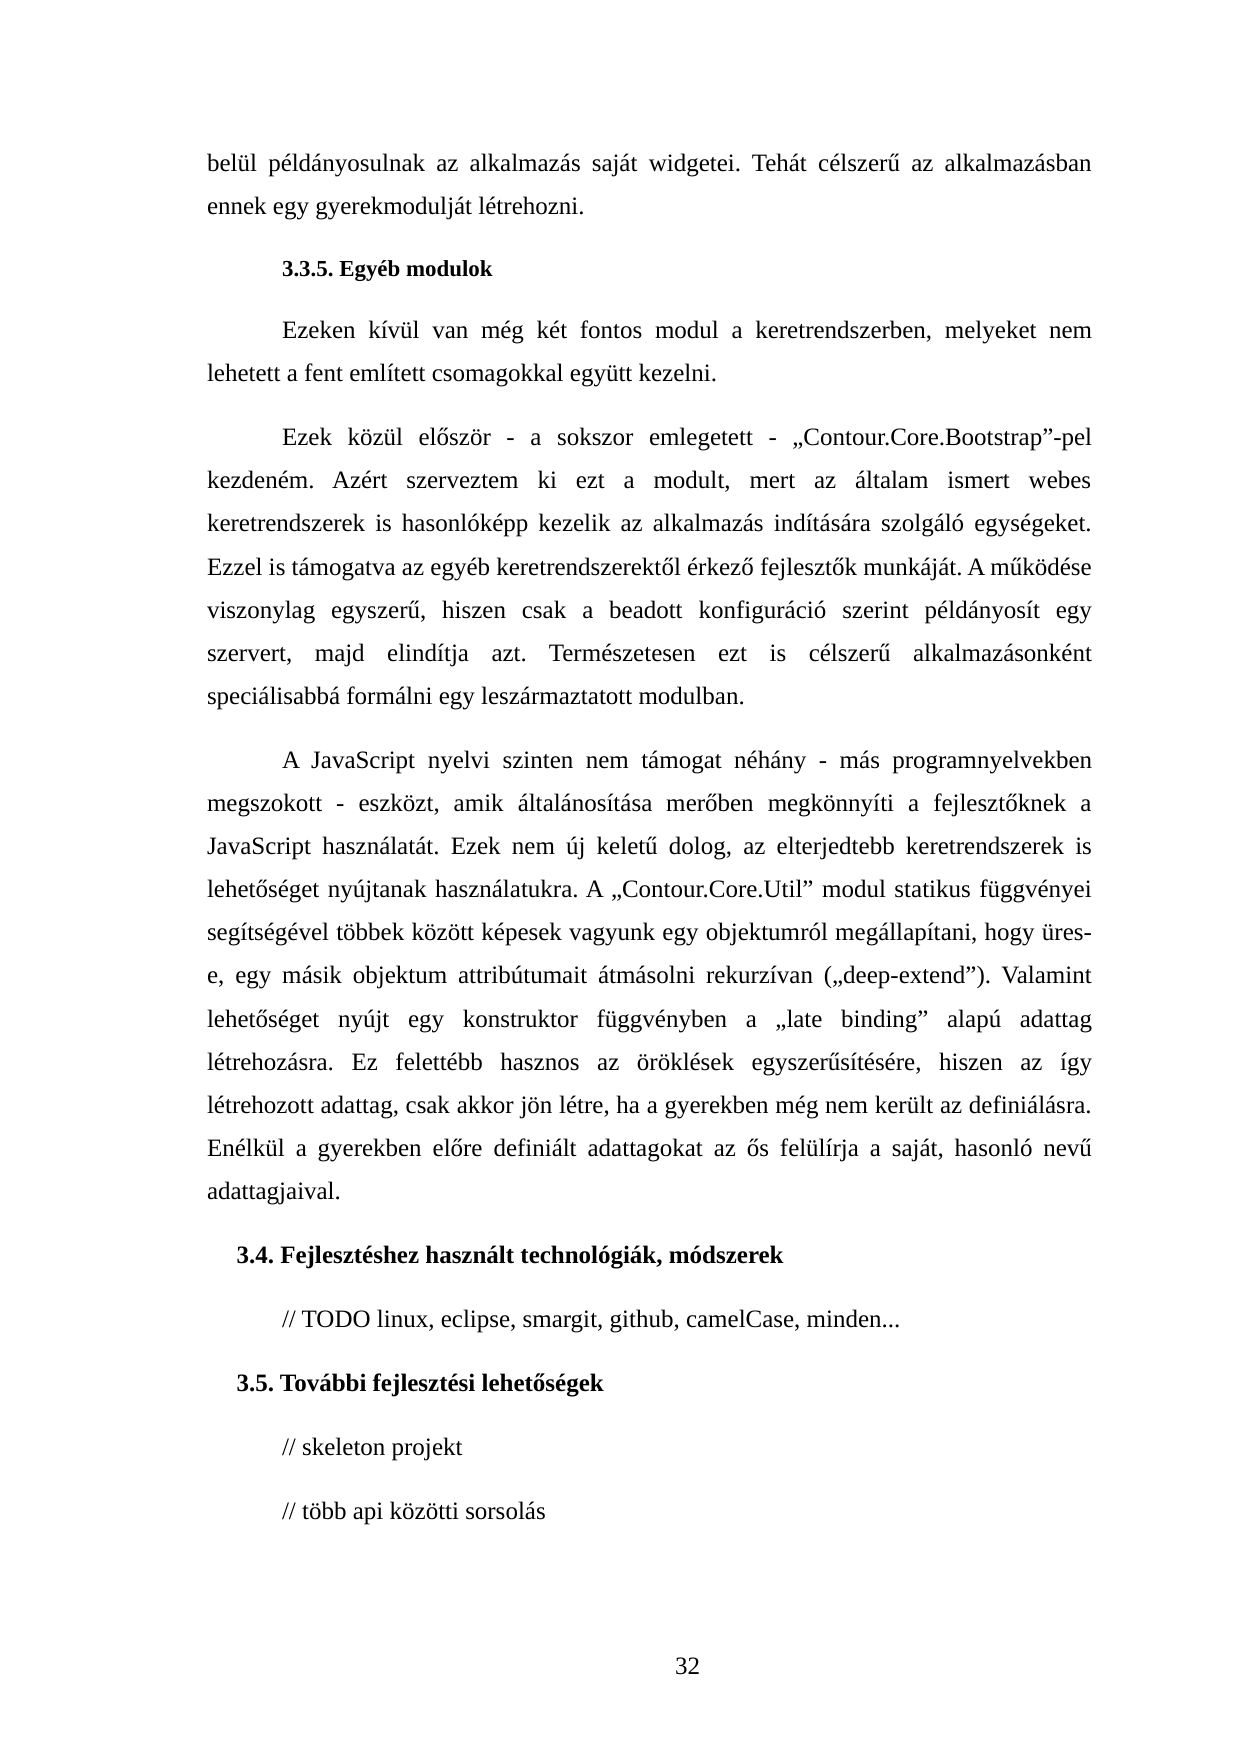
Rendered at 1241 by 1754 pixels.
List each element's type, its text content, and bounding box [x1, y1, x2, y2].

text belül példányosulnak az alkalmazás saját widgetei. Tehát célszerű az alkalmazásban ennek egy gyerekmodulját létrehozni. [207, 148, 1092, 219]
text A JavaScript nyelvi szinten nem támogat néhány - más programnyelvekben megszokott - eszközt, amik általánosítása merőben megkönnyíti a fejlesztőknek a JavaScript használatát. Ezek nem új keletű dolog, az elterjedtebb keretrendszerek is lehetőséget nyújtanak használatukra. A „Contour.Core.Util” modul statikus függvényei segítségével többek között képesek vagyunk egy objektumról megállapítani, hogy üres-e, egy másik objektum attribútumait átmásolni rekurzívan („deep-extend”). Valamint lehetőséget nyújt egy konstruktor függvényben a „late binding” alapú adattag létrehozásra. Ez felettébb hasznos az öröklések egyszerűsítésére, hiszen az így létrehozott adattag, csak akkor jön létre, ha a gyerekben még nem került az definiálásra. Enélkül a gyerekben előre definiált adattagokat az ős felülírja a saját, hasonló nevű adattagjaival. [207, 745, 1092, 1205]
subtitle 3.3.5. Egyéb modulok [244, 255, 1092, 281]
text // skeleton projekt [207, 1432, 1092, 1461]
text // több api közötti sorsolás [207, 1496, 1092, 1525]
text Ezeken kívül van még két fontos modul a keretrendszerben, melyeket nem lehetett a fent említett csomagokkal együtt kezelni. [207, 315, 1092, 387]
subtitle 3.5. További fejlesztési lehetőségek [207, 1368, 1092, 1397]
text Ezek közül először - a sokszor emlegetett - „Contour.Core.Bootstrap”-pel kezdeném. Azért szerveztem ki ezt a modult, mert az általam ismert webes keretrendszerek is hasonlóképp kezelik az alkalmazás indítására szolgáló egységeket. Ezzel is támogatva az egyéb keretrendszerektől érkező fejlesztők munkáját. A működése viszonylag egyszerű, hiszen csak a beadott konfiguráció szerint példányosít egy szervert, majd elindítja azt. Természetesen ezt is célszerű alkalmazásonként speciálisabbá formálni egy leszármaztatott modulban. [207, 422, 1092, 710]
subtitle 3.4. Fejlesztéshez használt technológiák, módszerek [207, 1240, 1092, 1269]
text // TODO linux, eclipse, smargit, github, camelCase, minden... [207, 1304, 1092, 1333]
